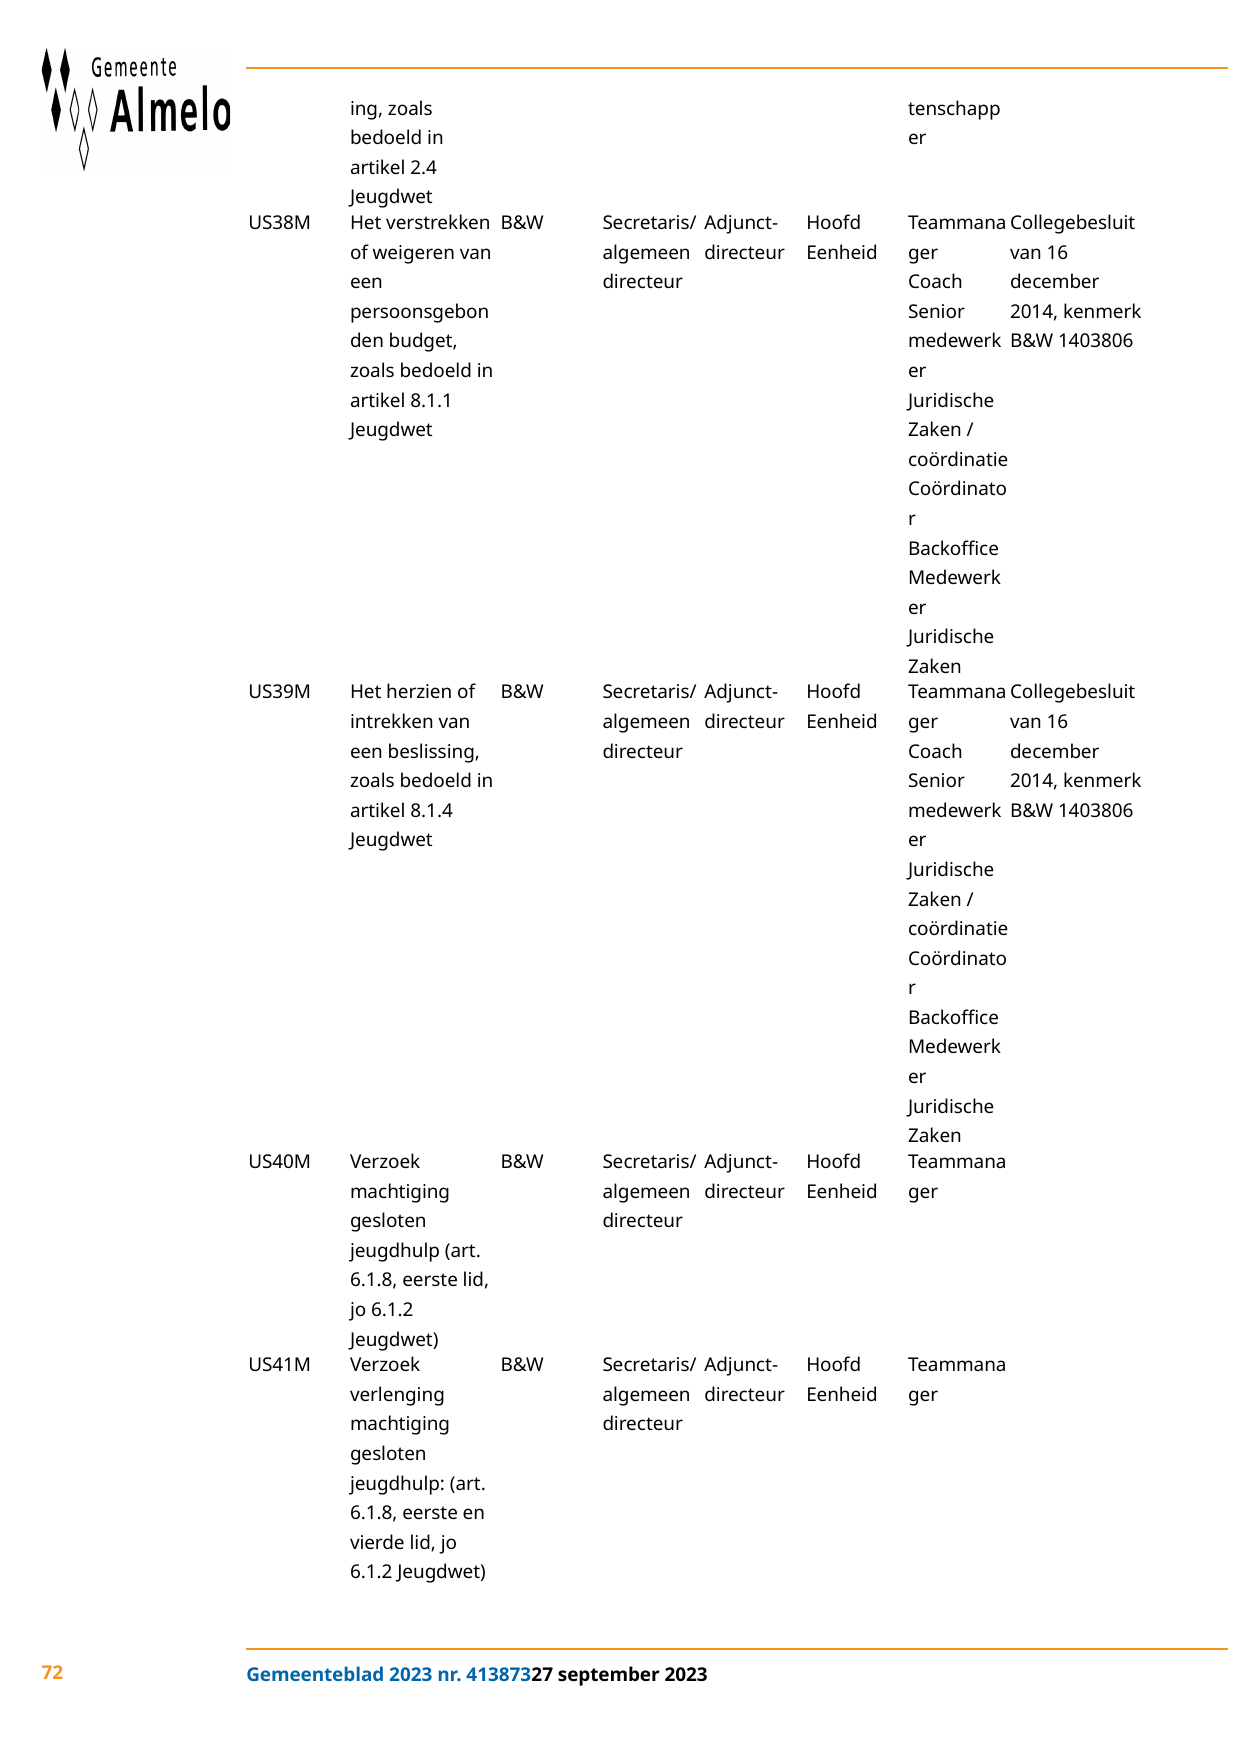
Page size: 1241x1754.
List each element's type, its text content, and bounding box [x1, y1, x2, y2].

table_cell [248, 95, 350, 209]
table_cell [500, 95, 602, 209]
table_cell B&W [500, 1148, 602, 1351]
table_cell B&W [500, 209, 602, 679]
table_cell Adjunct-directeur [704, 1148, 806, 1351]
table_cell Hoofd Eenheid [806, 209, 908, 679]
table_cell tenschapper [908, 95, 1010, 209]
table_cell Hoofd Eenheid [806, 679, 908, 1148]
table_cell Collegebesluit van 16 december 2014, kenmerk B&W 1403806 [1010, 679, 1152, 1148]
table_cell Het herzien of intrekken van een beslissing, zoals bedoeld in artikel 8.1.4 Jeugdwet [350, 679, 500, 1148]
table_cell [1010, 1351, 1152, 1584]
table_cell Secretaris/ algemeen directeur [602, 1351, 704, 1584]
table_cell [602, 95, 704, 209]
table_cell Hoofd Eenheid [806, 1148, 908, 1351]
table_cell Teammanager [908, 1351, 1010, 1584]
table_cell Hoofd Eenheid [806, 1351, 908, 1584]
table_cell Verzoek machtiging gesloten jeugdhulp (art. 6.1.8, eerste lid, jo 6.1.2 Jeugdwet) [350, 1148, 500, 1351]
table_cell Teammanager [908, 1148, 1010, 1351]
table_cell US40M [248, 1148, 350, 1351]
picture [41, 47, 231, 172]
table_cell US41M [248, 1351, 350, 1584]
table_cell Teammanager Coach Senior medewerker Juridische Zaken / coördinatie Coördinator Backoffice Medewerker Juridische Zaken [908, 679, 1010, 1148]
table_cell [1010, 1148, 1152, 1351]
table_cell [806, 95, 908, 209]
table_cell ing, zoals bedoeld in artikel 2.4 Jeugdwet [350, 95, 500, 209]
table_cell US39M [248, 679, 350, 1148]
table_cell Adjunct-directeur [704, 679, 806, 1148]
table_cell Adjunct-directeur [704, 1351, 806, 1584]
table_cell US38M [248, 209, 350, 679]
table_cell Collegebesluit van 16 december 2014, kenmerk B&W 1403806 [1010, 209, 1152, 679]
table_cell [1010, 95, 1152, 209]
table_cell Teammanager Coach Senior medewerker Juridische Zaken / coördinatie Coördinator Backoffice Medewerker Juridische Zaken [908, 209, 1010, 679]
table_cell B&W [500, 679, 602, 1148]
table_cell Secretaris/ algemeen directeur [602, 679, 704, 1148]
table_cell B&W [500, 1351, 602, 1584]
table_cell Secretaris/ algemeen directeur [602, 209, 704, 679]
table_cell Het verstrekken of weigeren van een persoonsgebonden budget, zoals bedoeld in artikel 8.1.1 Jeugdwet [350, 209, 500, 679]
table_cell Secretaris/ algemeen directeur [602, 1148, 704, 1351]
table_cell Verzoek verlenging machtiging gesloten jeugdhulp: (art. 6.1.8, eerste en vierde lid, jo 6.1.2 Jeugdwet) [350, 1351, 500, 1584]
table_cell Adjunct-directeur [704, 209, 806, 679]
table_cell [704, 95, 806, 209]
